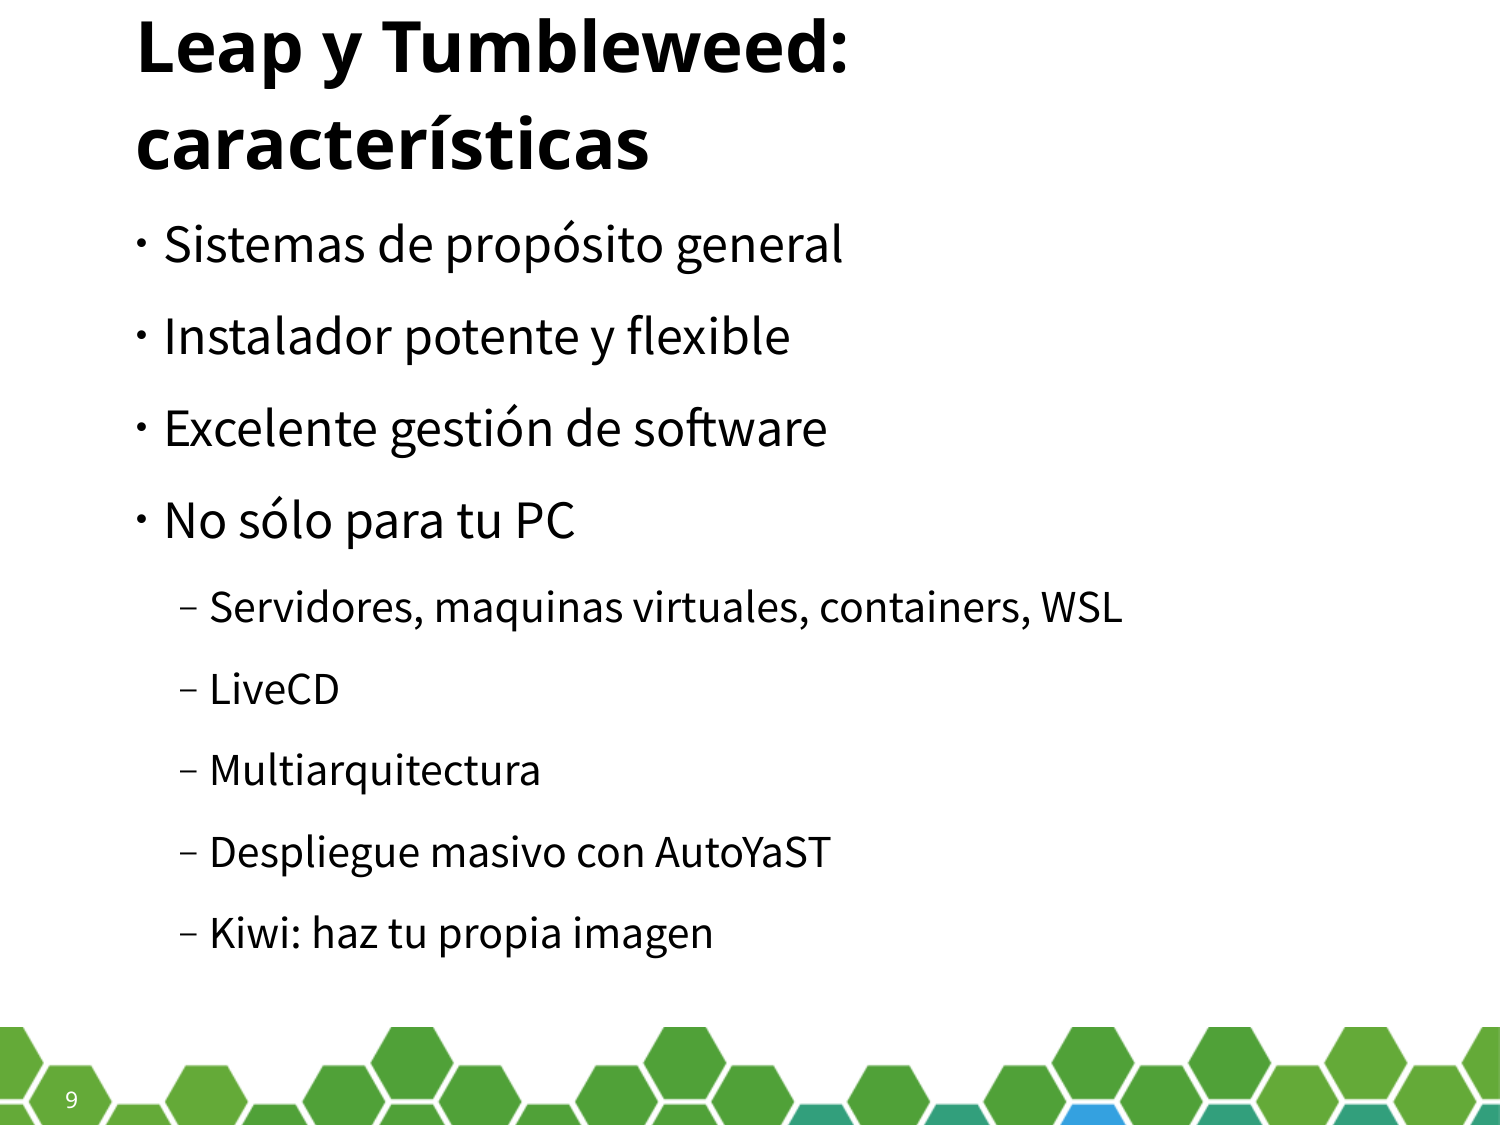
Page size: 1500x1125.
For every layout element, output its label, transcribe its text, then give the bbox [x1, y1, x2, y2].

list Sistemas de propósito general Instalador potente y flexible Excelente gestión de software No sólo para tu PC Servidores, maquinas virtuales, containers, WSL LiveCD Multiarquitectura Despliegue masivo con AutoYaST Kiwi: haz tu propia imagen [135, 208, 1372, 862]
title Leap y Tumbleweed: características [135, 12, 1372, 175]
picture [0, 1027, 1500, 1125]
